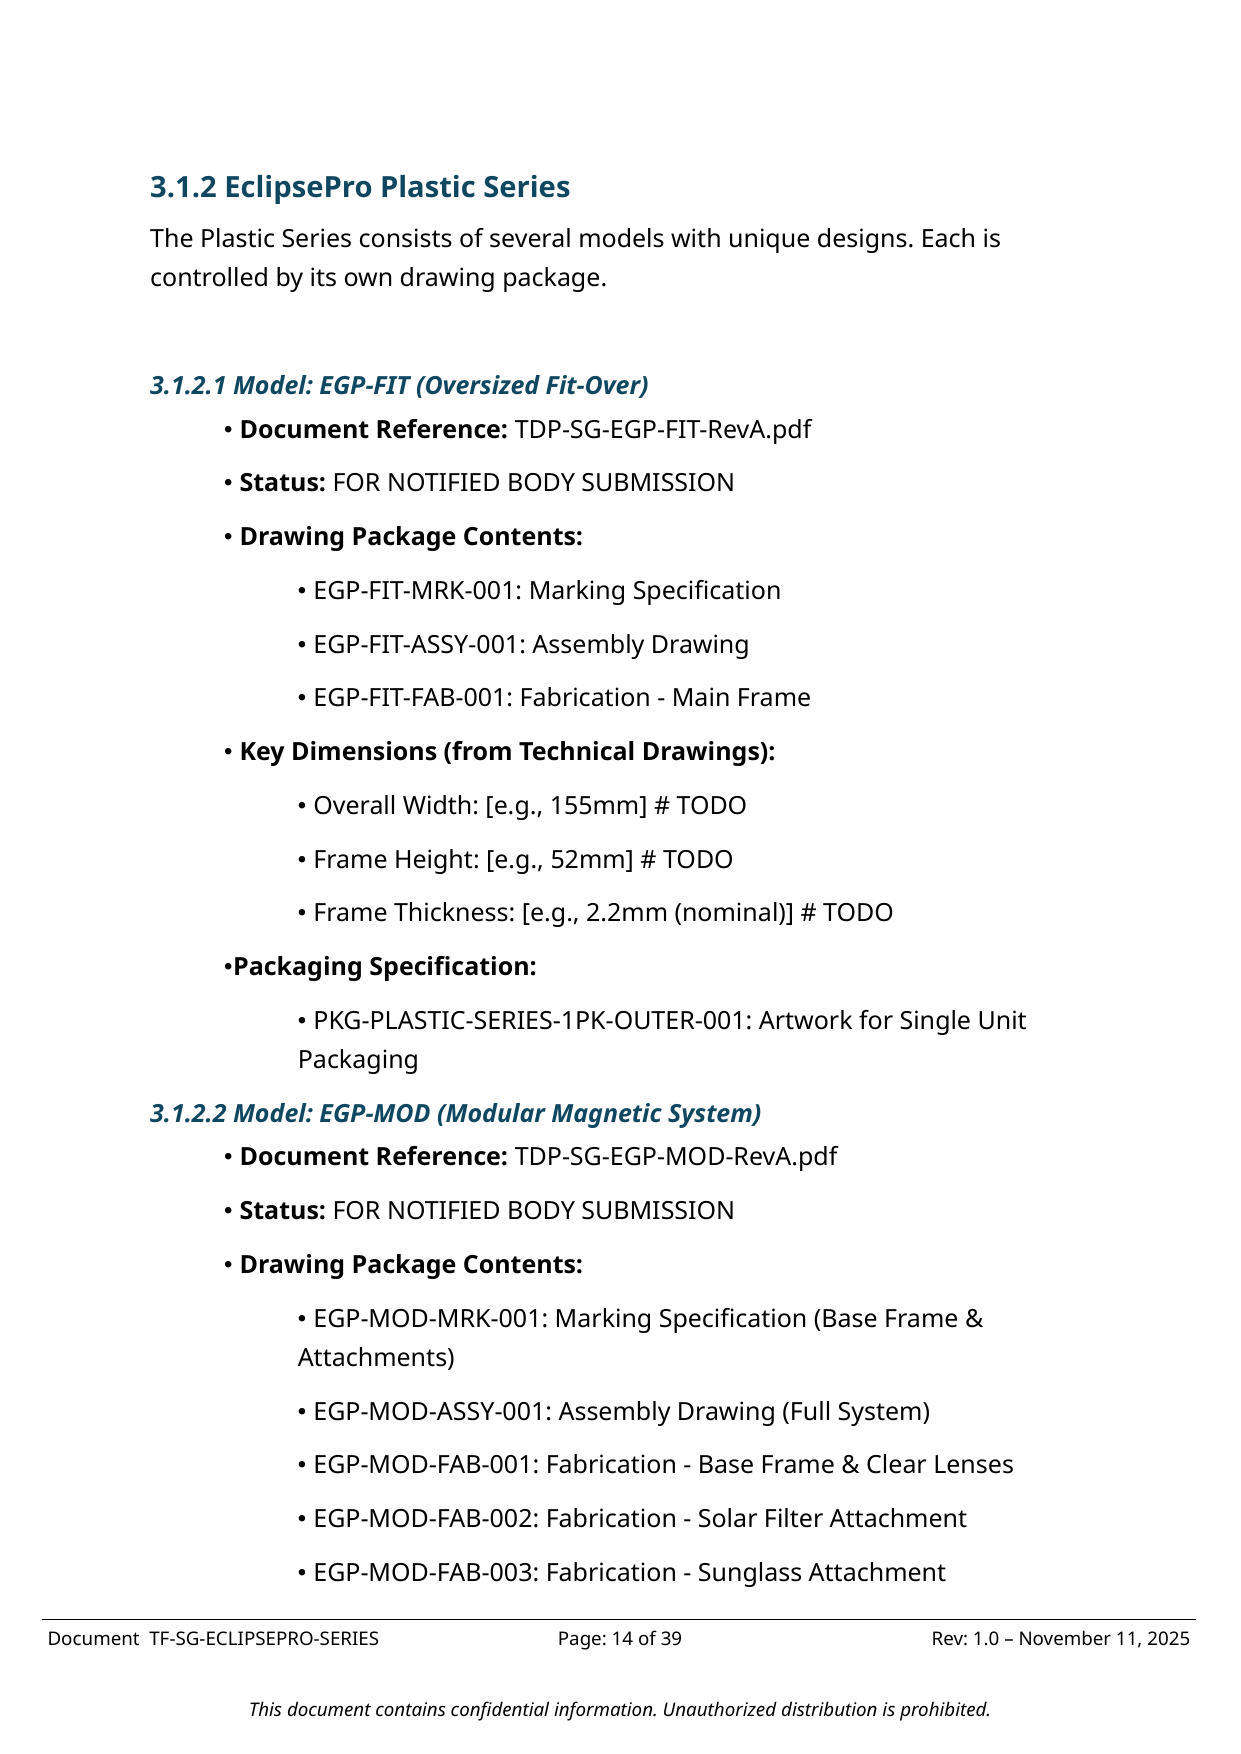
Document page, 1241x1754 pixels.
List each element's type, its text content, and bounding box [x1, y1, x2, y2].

subtitle 3.1.2.2 Model: EGP-MOD (Modular Magnetic System) [150, 1095, 1090, 1129]
list Frame Thickness: [e.g., 2.2mm (nominal)] # TODO [150, 895, 1090, 929]
list Document Reference: TDP-SG-EGP-FIT-RevA.pdf [150, 411, 1090, 445]
list PKG-PLASTIC-SERIES-1PK-OUTER-001: Artwork for Single Unit Packaging [150, 1002, 1090, 1076]
list Frame Height: [e.g., 52mm] # TODO [150, 841, 1090, 875]
list Key Dimensions (from Technical Drawings): [150, 734, 1090, 768]
list EGP-MOD-FAB-001: Fabrication - Base Frame & Clear Lenses [150, 1447, 1090, 1481]
list EGP-MOD-FAB-002: Fabrication - Solar Filter Attachment [150, 1501, 1090, 1535]
subtitle 3.1.2.1 Model: EGP-FIT (Oversized Fit-Over) [150, 368, 1090, 402]
list Drawing Package Contents: [150, 1247, 1090, 1281]
list Status: FOR NOTIFIED BODY SUBMISSION [150, 1193, 1090, 1227]
text The Plastic Series consists of several models with unique designs. Each is controlled by its own drawing package. [150, 221, 1090, 294]
list EGP-FIT-FAB-001: Fabrication - Main Frame [150, 680, 1090, 714]
list Packaging Specification: [150, 949, 1090, 983]
list Document Reference: TDP-SG-EGP-MOD-RevA.pdf [150, 1139, 1090, 1173]
list EGP-MOD-FAB-003: Fabrication - Sunglass Attachment [150, 1554, 1090, 1588]
subtitle 3.1.2 EclipsePro Plastic Series [150, 167, 1090, 206]
list EGP-FIT-MRK-001: Marking Specification [150, 572, 1090, 607]
list EGP-MOD-MRK-001: Marking Specification (Base Frame & Attachments) [150, 1300, 1090, 1373]
list Drawing Package Contents: [150, 519, 1090, 553]
list Overall Width: [e.g., 155mm] # TODO [150, 787, 1090, 822]
list EGP-MOD-ASSY-001: Assembly Drawing (Full System) [150, 1393, 1090, 1427]
list Status: FOR NOTIFIED BODY SUBMISSION [150, 465, 1090, 499]
list EGP-FIT-ASSY-001: Assembly Drawing [150, 626, 1090, 660]
